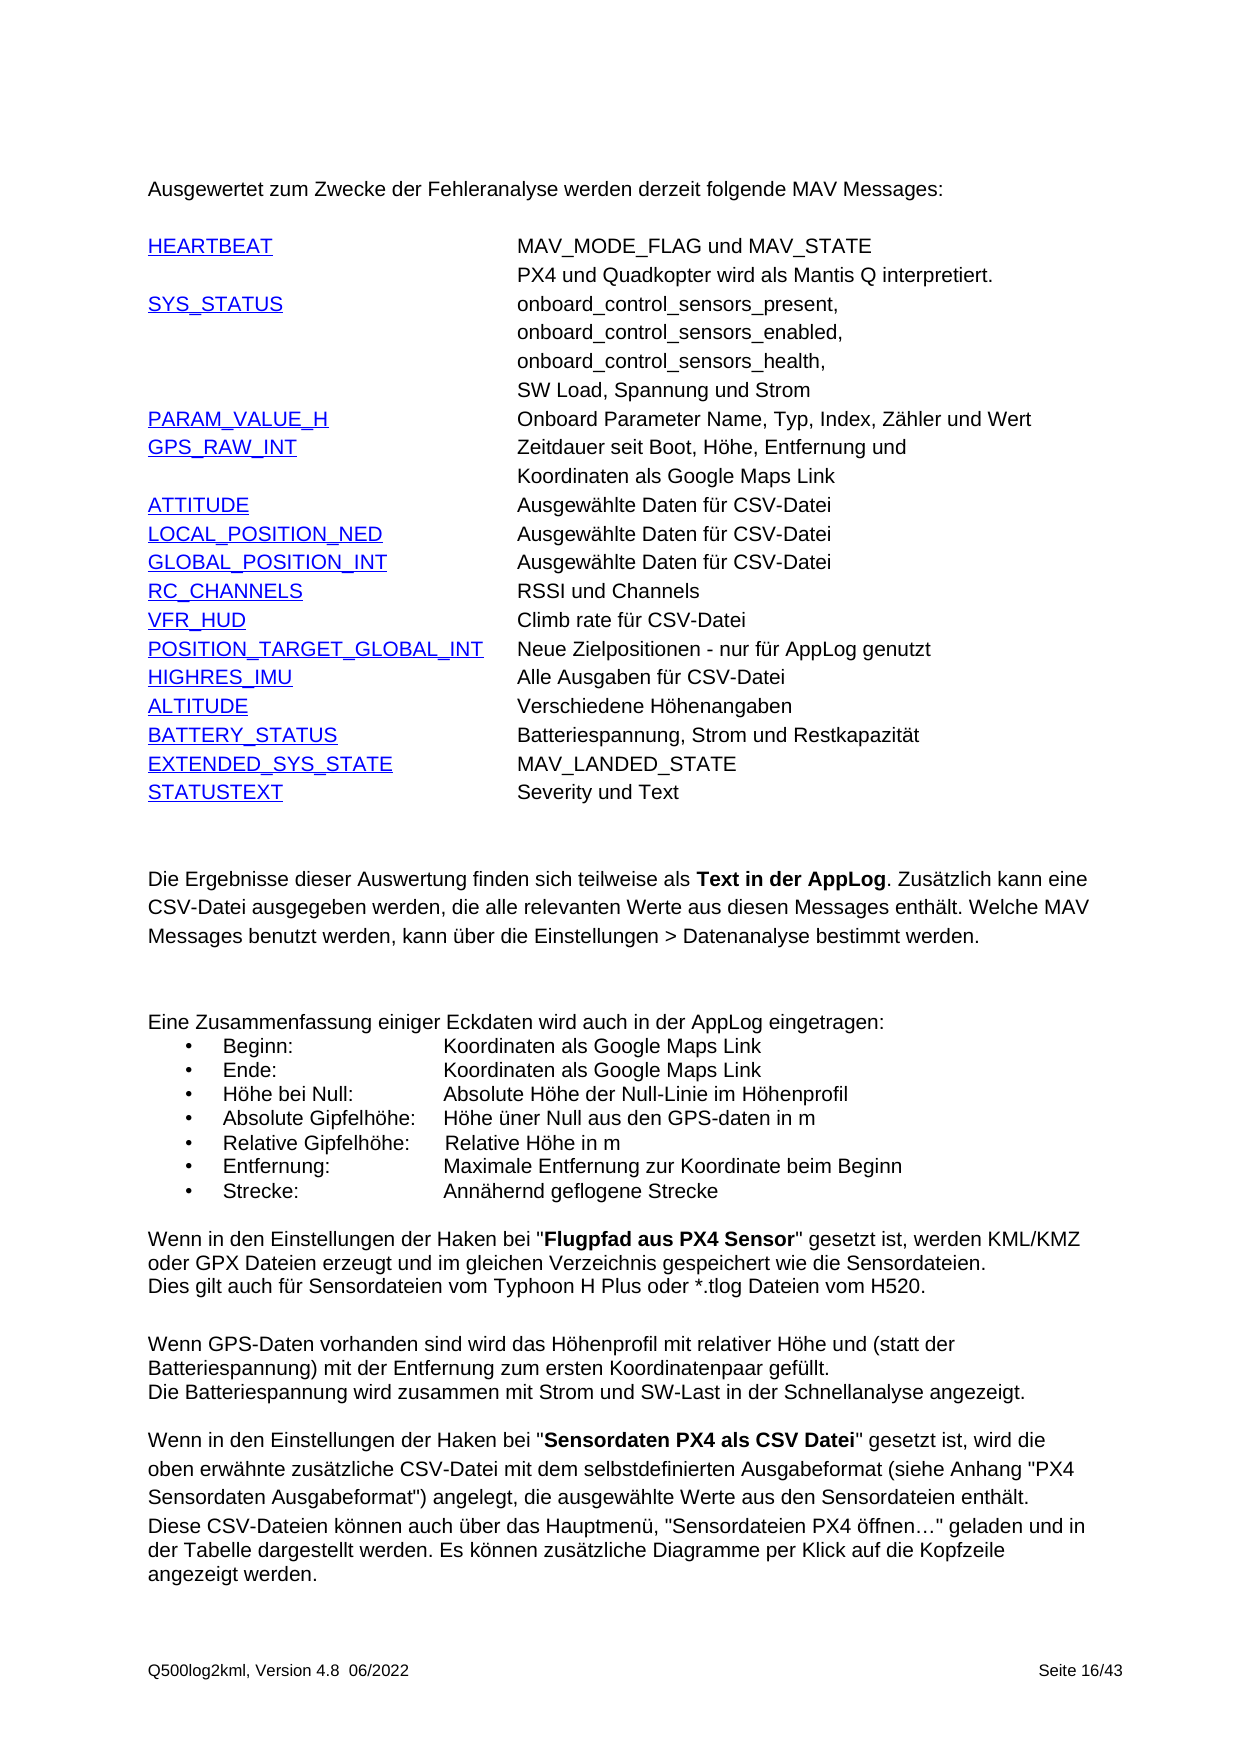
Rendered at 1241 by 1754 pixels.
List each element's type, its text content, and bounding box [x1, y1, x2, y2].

text HEARTBEAT MAV_MODE_FLAG und MAV_STATE [148, 234, 1093, 258]
text Diese CSV-Dateien können auch über das Hauptmenü, "Sensordateien PX4 öffnen…" geladen und in der Tabelle dargestellt werden. Es können zusätzliche Diagramme per Klick auf die Kopfzeile angezeigt werden. [148, 1514, 1093, 1586]
text Die Batteriespannung wird zusammen mit Strom und SW-Last in der Schnellanalyse angezeigt. [148, 1380, 1093, 1404]
text Die Ergebnisse dieser Auswertung finden sich teilweise als Text in der AppLog. Zusätzlich kann eine CSV-Datei ausgegeben werden, die alle relevanten Werte aus diesen Messages enthält. Welche MAV Messages benutzt werden, kann über die Einstellungen > Datenanalyse bestimmt werden. [148, 866, 1093, 948]
list Höhe bei Null: Absolute Höhe der Null-Linie im Höhenprofil [185, 1082, 1093, 1106]
text SW Load, Spannung und Strom [148, 378, 1093, 402]
text PARAM_VALUE_H Onboard Parameter Name, Typ, Index, Zähler und Wert [148, 406, 1093, 430]
text LOCAL_POSITION_NED Ausgewählte Daten für CSV-Datei [148, 521, 1093, 545]
text onboard_control_sensors_enabled, [148, 320, 1093, 344]
text GLOBAL_POSITION_INT Ausgewählte Daten für CSV-Datei [148, 550, 1093, 574]
text Ausgewertet zum Zwecke der Fehleranalyse werden derzeit folgende MAV Messages: [148, 176, 1093, 200]
list Relative Gipfelhöhe: Relative Höhe in m [185, 1130, 1093, 1154]
text POSITION_TARGET_GLOBAL_INT Neue Zielpositionen - nur für AppLog genutzt [148, 636, 1093, 660]
text BATTERY_STATUS Batteriespannung, Strom und Restkapazität [148, 723, 1093, 747]
text EXTENDED_SYS_STATE MAV_LANDED_STATE [148, 751, 1093, 775]
text PX4 und Quadkopter wird als Mantis Q interpretiert. [148, 263, 1093, 287]
text GPS_RAW_INT Zeitdauer seit Boot, Höhe, Entfernung und Koordinaten als Google Maps Link [148, 435, 1093, 488]
list Entfernung: Maximale Entfernung zur Koordinate beim Beginn [185, 1154, 1093, 1178]
text RC_CHANNELS RSSI und Channels [148, 579, 1093, 603]
text Wenn in den Einstellungen der Haken bei "Sensordaten PX4 als CSV Datei" gesetzt ist, wird die oben erwähnte zusätzliche CSV-Datei mit dem selbstdefinierten Ausgabeformat (siehe Anhang "PX4 Sensordaten Ausgabeformat") angelegt, die ausgewählte Werte aus den Sensordateien enthält. [148, 1428, 1093, 1509]
text Dies gilt auch für Sensordateien vom Typhoon H Plus oder *.tlog Dateien vom H520. [148, 1274, 1093, 1298]
list Absolute Gipfelhöhe: Höhe üner Null aus den GPS-daten in m [185, 1106, 1093, 1130]
text Wenn GPS-Daten vorhanden sind wird das Höhenprofil mit relativer Höhe und (statt der Batteriespannung) mit der Entfernung zum ersten Koordinatenpaar gefüllt. [148, 1332, 1093, 1380]
text onboard_control_sensors_health, [148, 349, 1093, 373]
list Strecke: Annähernd geflogene Strecke [185, 1178, 1093, 1202]
text ATTITUDE Ausgewählte Daten für CSV-Datei [148, 493, 1093, 517]
text ALTITUDE Verschiedene Höhenangaben [148, 694, 1093, 718]
list Beginn: Koordinaten als Google Maps Link [185, 1034, 1093, 1058]
text Wenn in den Einstellungen der Haken bei "Flugpfad aus PX4 Sensor" gesetzt ist, werden KML/KMZ oder GPX Dateien erzeugt und im gleichen Verzeichnis gespeichert wie die Sensordateien. [148, 1202, 1093, 1274]
text VFR_HUD Climb rate für CSV-Datei [148, 608, 1093, 632]
text HIGHRES_IMU Alle Ausgaben für CSV-Datei [148, 665, 1093, 689]
text SYS_STATUS onboard_control_sensors_present, [148, 291, 1093, 315]
text STATUSTEXT Severity und Text [148, 780, 1093, 804]
list Ende: Koordinaten als Google Maps Link [185, 1058, 1093, 1082]
text Eine Zusammenfassung einiger Eckdaten wird auch in der AppLog eingetragen: [148, 1010, 1093, 1034]
